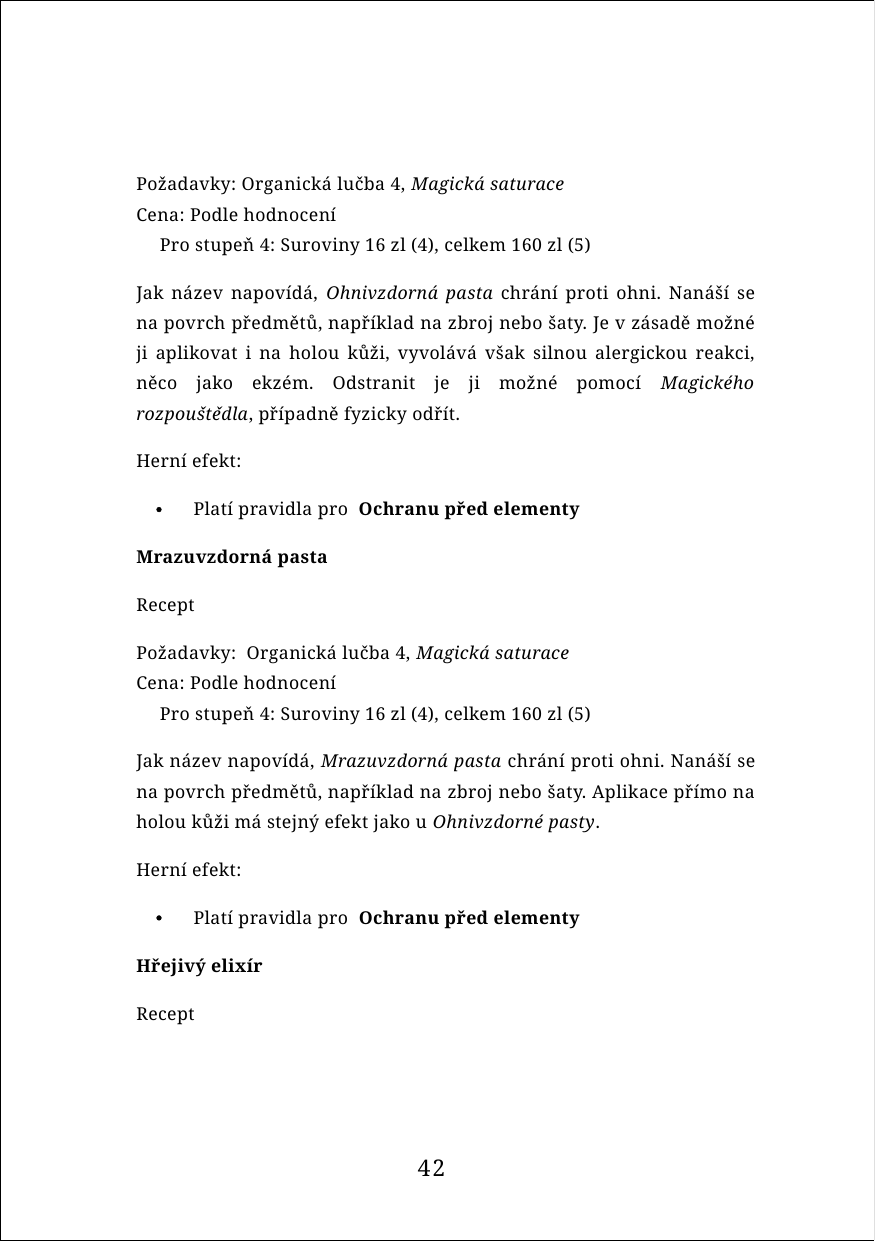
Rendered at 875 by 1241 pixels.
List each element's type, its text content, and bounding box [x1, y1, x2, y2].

list Platí pravidla pro Ochranu před elementy [156, 905, 756, 929]
text Hřejivý elixír [136, 953, 756, 977]
text Herní efekt: [136, 449, 756, 473]
text Recept [136, 593, 756, 617]
text Požadavky: Organická lučba 4, Magická saturace Cena: Podle hodnocení Pro stupeň 4: Suroviny 16 zl (4), celkem 160 zl (5) [136, 641, 756, 725]
text Požadavky: Organická lučba 4, Magická saturace Cena: Podle hodnocení Pro stupeň 4: Suroviny 16 zl (4), celkem 160 zl (5) [136, 172, 756, 256]
text Herní efekt: [136, 857, 756, 881]
text Jak název napovídá, Ohnivzdorná pasta chrání proti ohni. Nanáší se na povrch předmětů, například na zbroj nebo šaty. Je v zásadě možné ji aplikovat i na holou kůži, vyvolává však silnou alergickou reakci, něco jako ekzém. Odstranit je ji možné pomocí Magického rozpouštědla, případně fyzicky odřít. [136, 280, 756, 425]
list Platí pravidla pro Ochranu před elementy [156, 497, 756, 521]
text Recept [136, 1001, 756, 1025]
text Jak název napovídá, Mrazuvzdorná pasta chrání proti ohni. Nanáší se na povrch předmětů, například na zbroj nebo šaty. Aplikace přímo na holou kůži má stejný efekt jako u Ohnivzdorné pasty. [136, 749, 756, 833]
text Mrazuvzdorná pasta [136, 545, 756, 569]
